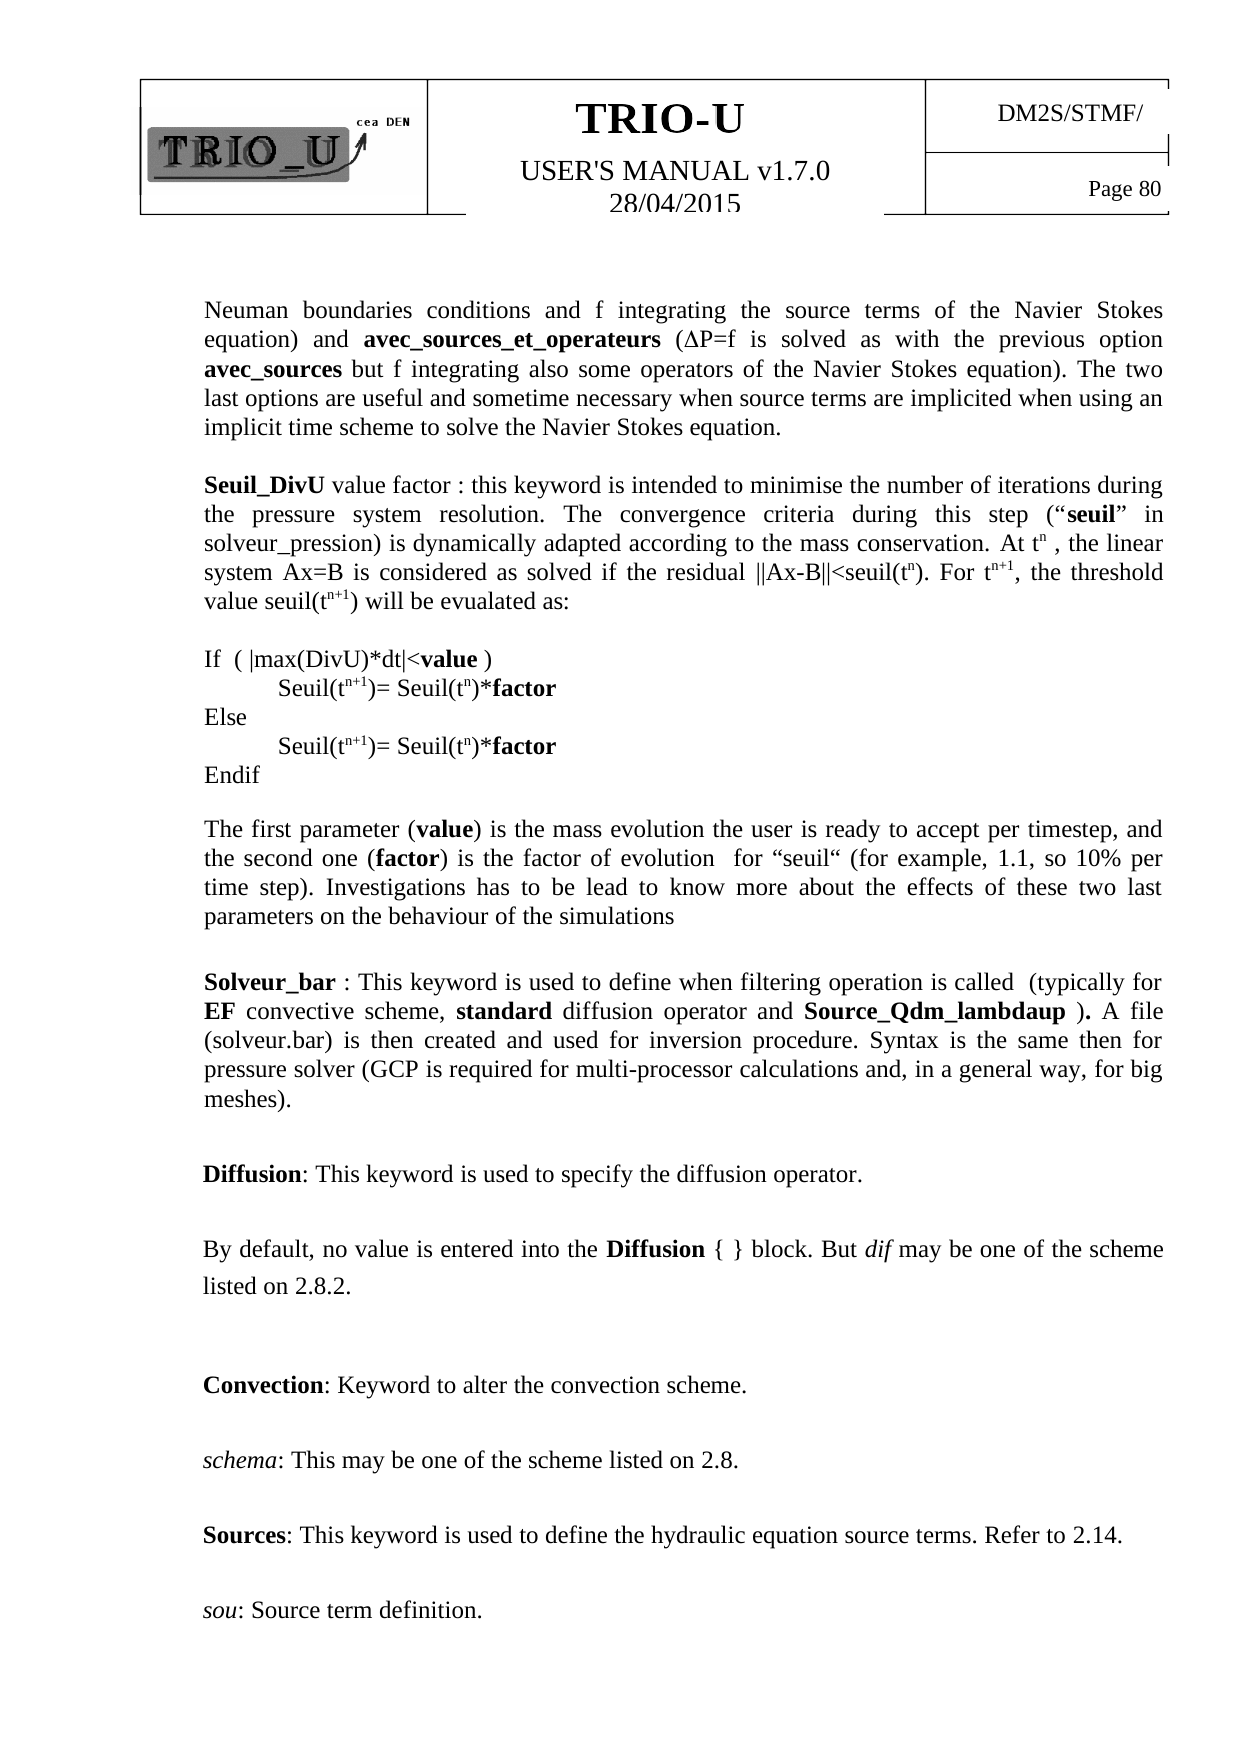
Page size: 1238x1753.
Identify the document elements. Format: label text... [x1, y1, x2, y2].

text Convection: Keyword to alter the convection scheme. [203, 1362, 1165, 1399]
text By default, no value is entered into the Diffusion { } block. But dif may be one of the scheme listed on 2.8.2. [203, 1225, 1165, 1300]
text sou: Source term definition. [203, 1587, 1165, 1624]
text Seuil_DivU value factor : this keyword is intended to minimise the number of iterations during the pressure system resolution. The convergence criteria during this step (“seuil” in solveur_pression) is dynamically adapted according to the mass conservation. At tn , the linear system Ax=B is considered as solved if the residual ||Ax-B||<seuil(tn). For tn+1, the threshold value seuil(tn+1) will be evualated as: [204, 470, 1164, 615]
text Solveur_bar : This keyword is used to define when filtering operation is called (typically for EF convective scheme, standard diffusion operator and Source_Qdm_lambdaup ). A file (solveur.bar) is then created and used for inversion procedure. Syntax is the same then for pressure solver (GCP is required for multi-processor calculations and, in a general way, for big meshes). [204, 967, 1164, 1112]
text Else [204, 702, 1164, 731]
text Diffusion: This keyword is used to specify the diffusion operator. [203, 1150, 1165, 1187]
text Sources: This keyword is used to define the hydraulic equation source terms. Refer to 2.14. [203, 1512, 1165, 1549]
text schema: This may be one of the scheme listed on 2.8. [203, 1437, 1165, 1474]
text Seuil(tn+1)= Seuil(tn)*factor [204, 673, 1164, 702]
text The first parameter (value) is the mass evolution the user is ready to accept per timestep, and the second one (factor) is the factor of evolution for “seuil“ (for example, 1.1, so 10% per time step). Investigations has to be lead to know more about the effects of these two last parameters on the behaviour of the simulations [204, 813, 1164, 930]
text Seuil(tn+1)= Seuil(tn)*factor [204, 731, 1164, 760]
text Neuman boundaries conditions and f integrating the source terms of the Navier Stokes equation) and avec_sources_et_operateurs (P=f is solved as with the previous option avec_sources but f integrating also some operators of the Navier Stokes equation). The two last options are useful and sometime necessary when source terms are implicited when using an implicit time scheme to solve the Navier Stokes equation. [204, 295, 1164, 441]
text Endif [204, 760, 1164, 789]
text If ( |max(DivU)*dt|<value ) [204, 644, 1164, 673]
